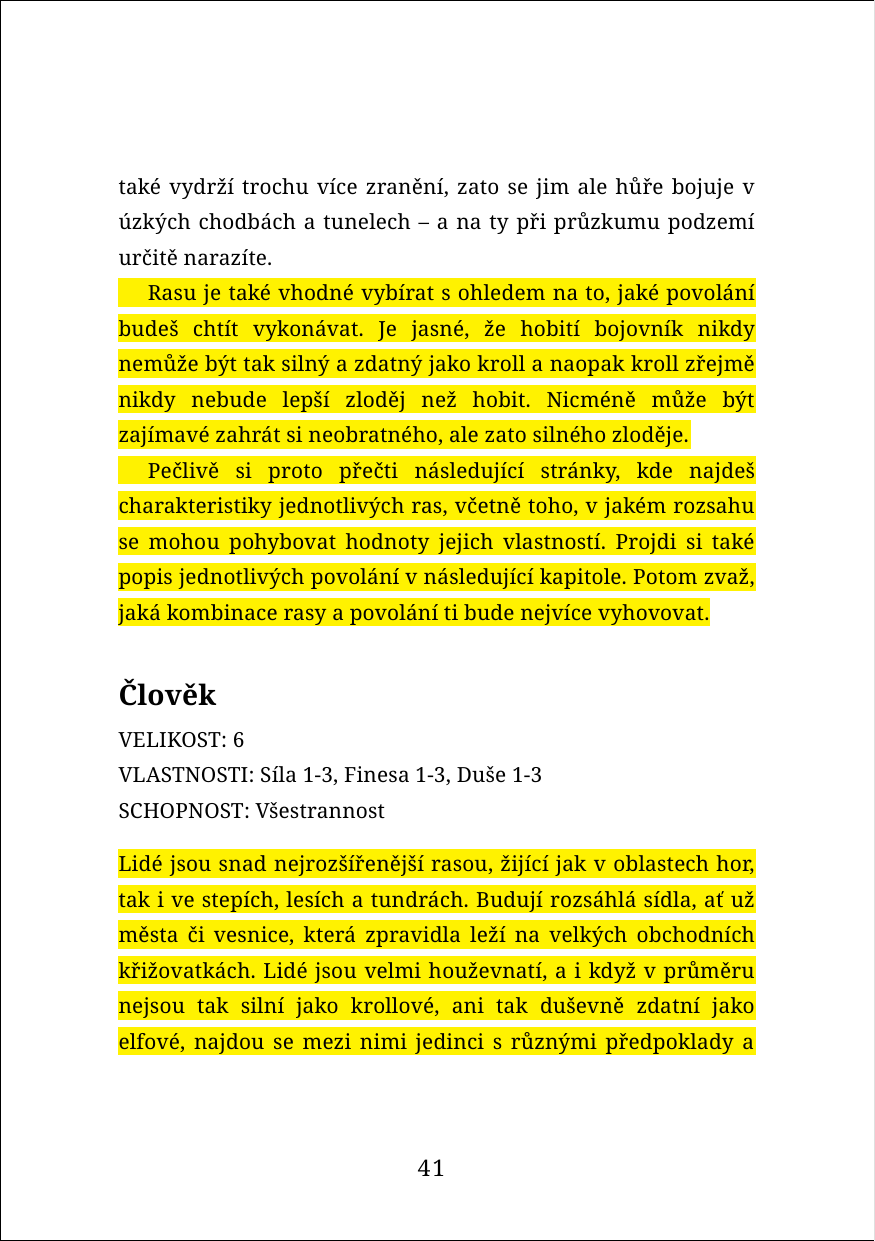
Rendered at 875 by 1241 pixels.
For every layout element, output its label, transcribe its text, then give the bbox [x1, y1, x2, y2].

text VELIKOST: 6 VLASTNOSTI: Síla 1-3, Finesa 1-3, Duše 1-3 SCHOPNOST: Všestrannost [118, 725, 756, 824]
subtitle Člověk [118, 675, 756, 713]
text také vydrží trochu více zranění, zato se jim ale hůře bojuje v úzkých chodbách a tunelech – a na ty při průzkumu podzemí určitě narazíte. Rasu je také vhodné vybírat s ohledem na to, jaké povolání budeš chtít vykonávat. Je jasné, že hobití bojovník nikdy nemůže být tak silný a zdatný jako kroll a naopak kroll zřejmě nikdy nebude lepší zloděj než hobit. Nicméně může být zajímavé zahrát si neobratného, ale zato silného zloděje. Pečlivě si proto přečti následující stránky, kde najdeš charakteristiky jednotlivých ras, včetně toho, v jakém rozsahu se mohou pohybovat hodnoty jejich vlastností. Projdi si také popis jednotlivých povolání v následující kapitole. Potom zvaž, jaká kombinace rasy a povolání ti bude nejvíce vyhovovat. [118, 172, 756, 626]
text Lidé jsou snad nejrozšířenější rasou, žijící jak v oblastech hor, tak i ve stepích, lesích a tundrách. Budují rozsáhlá sídla, ať už města či vesnice, která zpravidla leží na velkých obchodních křižovatkách. Lidé jsou velmi houževnatí, a i když v průměru nejsou tak silní jako krollové, ani tak duševně zdatní jako elfové, najdou se mezi nimi jedinci s různými předpoklady a [118, 849, 756, 1055]
